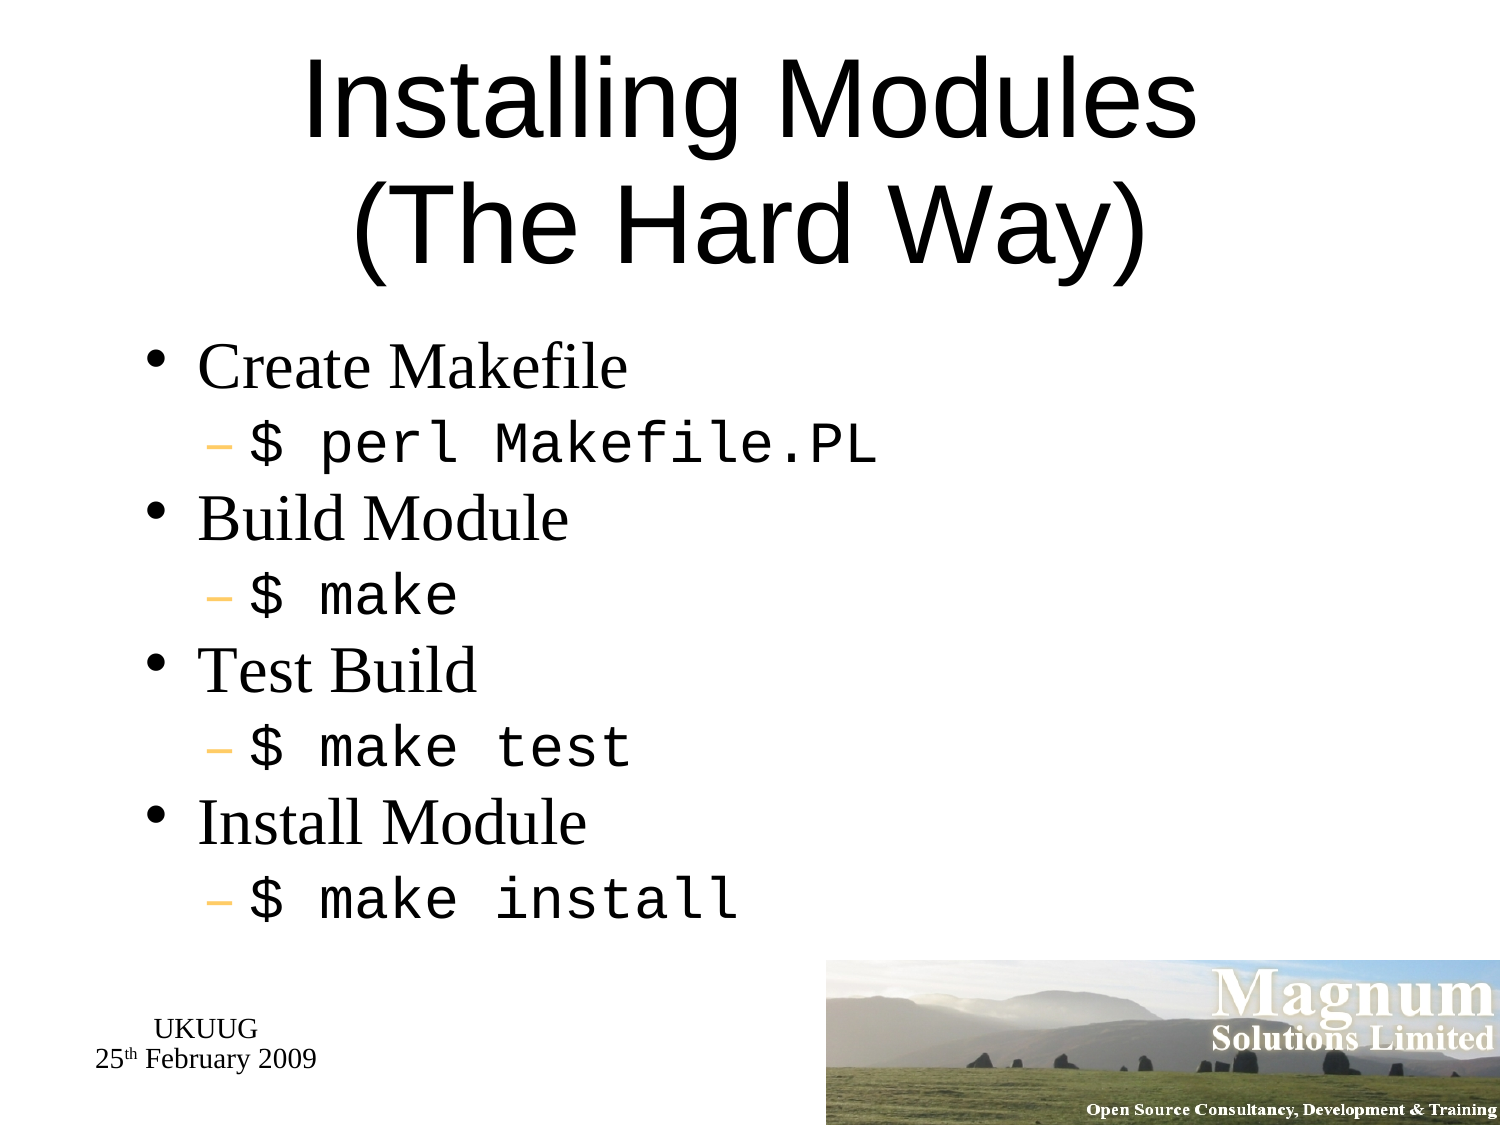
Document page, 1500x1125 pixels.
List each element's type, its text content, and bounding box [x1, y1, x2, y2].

list Create Makefile $ perl Makefile.PL Build Module $ make Test Build $ make test Install Module $ make install [112, 337, 1388, 1013]
title Installing Modules (The Hard Way) [112, 0, 1388, 296]
picture [826, 960, 1500, 1125]
